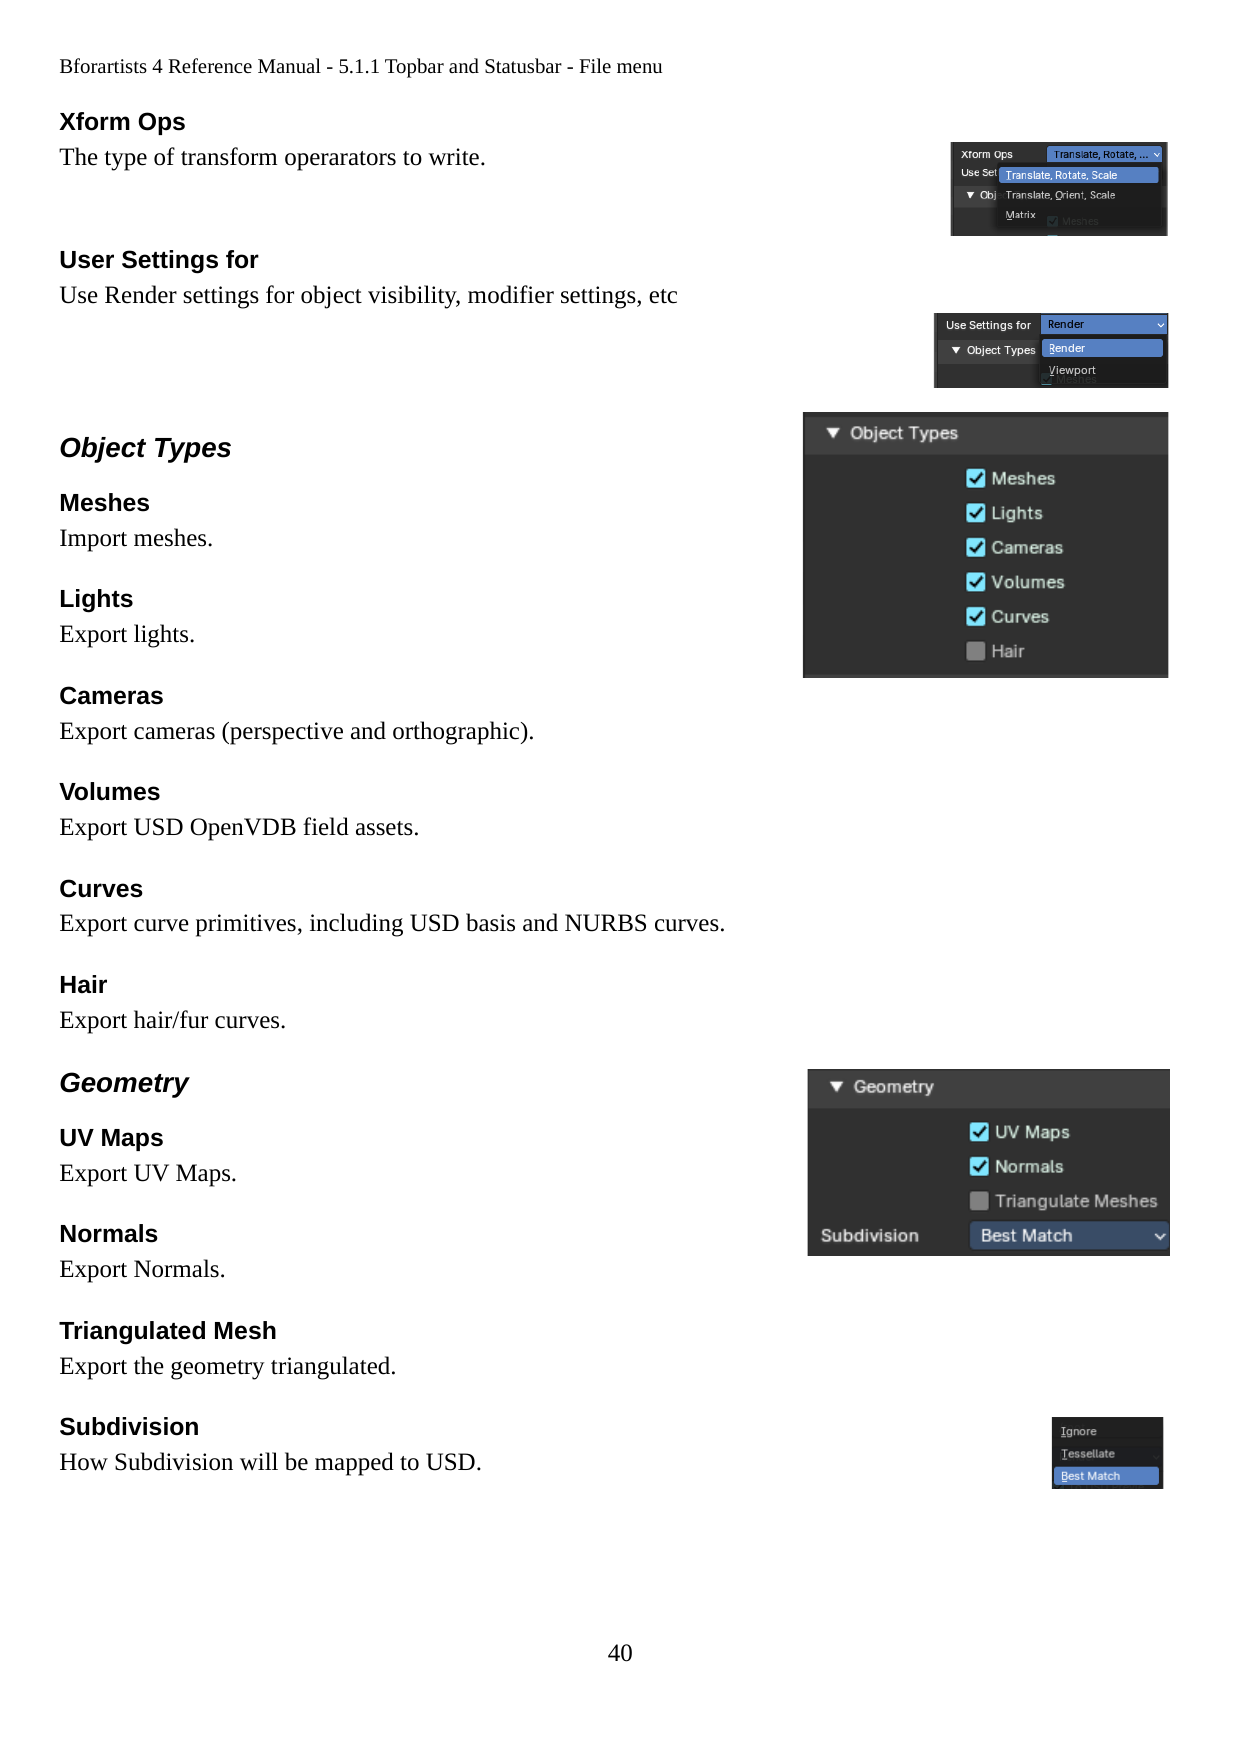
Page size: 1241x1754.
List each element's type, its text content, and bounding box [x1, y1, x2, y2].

text Export curve primitives, including USD basis and NURBS curves. [59, 908, 1181, 937]
text Export USD OpenVDB field assets. [59, 812, 1181, 841]
subtitle [1169, 431, 1181, 463]
subtitle [1169, 584, 1181, 613]
picture [933, 313, 1169, 388]
subtitle Volumes [59, 777, 1181, 806]
text Export lights. [59, 619, 802, 648]
text [1169, 523, 1181, 552]
picture [802, 412, 1169, 678]
subtitle User Settings for [59, 245, 1181, 273]
subtitle Curves [59, 874, 1181, 902]
subtitle Triangulated Mesh [59, 1316, 1181, 1344]
subtitle Lights [59, 584, 802, 613]
picture [807, 1069, 1170, 1256]
text Use Render settings for object visibility, modifier settings, etc [59, 280, 1181, 308]
subtitle Subdivision [59, 1412, 1181, 1441]
text Export Normals. [59, 1254, 1181, 1283]
text Export cameras (perspective and orthographic). [59, 716, 1181, 744]
subtitle Hair [59, 970, 1181, 998]
subtitle Geometry [59, 1066, 1181, 1098]
subtitle Meshes [59, 488, 802, 517]
subtitle Normals [59, 1219, 807, 1248]
text Import meshes. [59, 523, 802, 552]
subtitle [1169, 488, 1181, 517]
text How Subdivision will be mapped to USD. [59, 1447, 1051, 1476]
text The type of transform operarators to write. [59, 142, 950, 171]
text Export UV Maps. [59, 1158, 807, 1187]
picture [950, 142, 1168, 236]
subtitle Object Types [59, 431, 802, 463]
picture [1051, 1417, 1164, 1489]
text [1170, 1158, 1181, 1187]
text [1169, 619, 1181, 648]
text Export the geometry triangulated. [59, 1351, 1181, 1379]
subtitle UV Maps [59, 1123, 807, 1152]
subtitle Xform Ops [59, 107, 1181, 136]
text Export hair/fur curves. [59, 1005, 1181, 1033]
subtitle [1170, 1219, 1181, 1248]
subtitle [1170, 1123, 1181, 1152]
subtitle Cameras [59, 681, 1181, 709]
